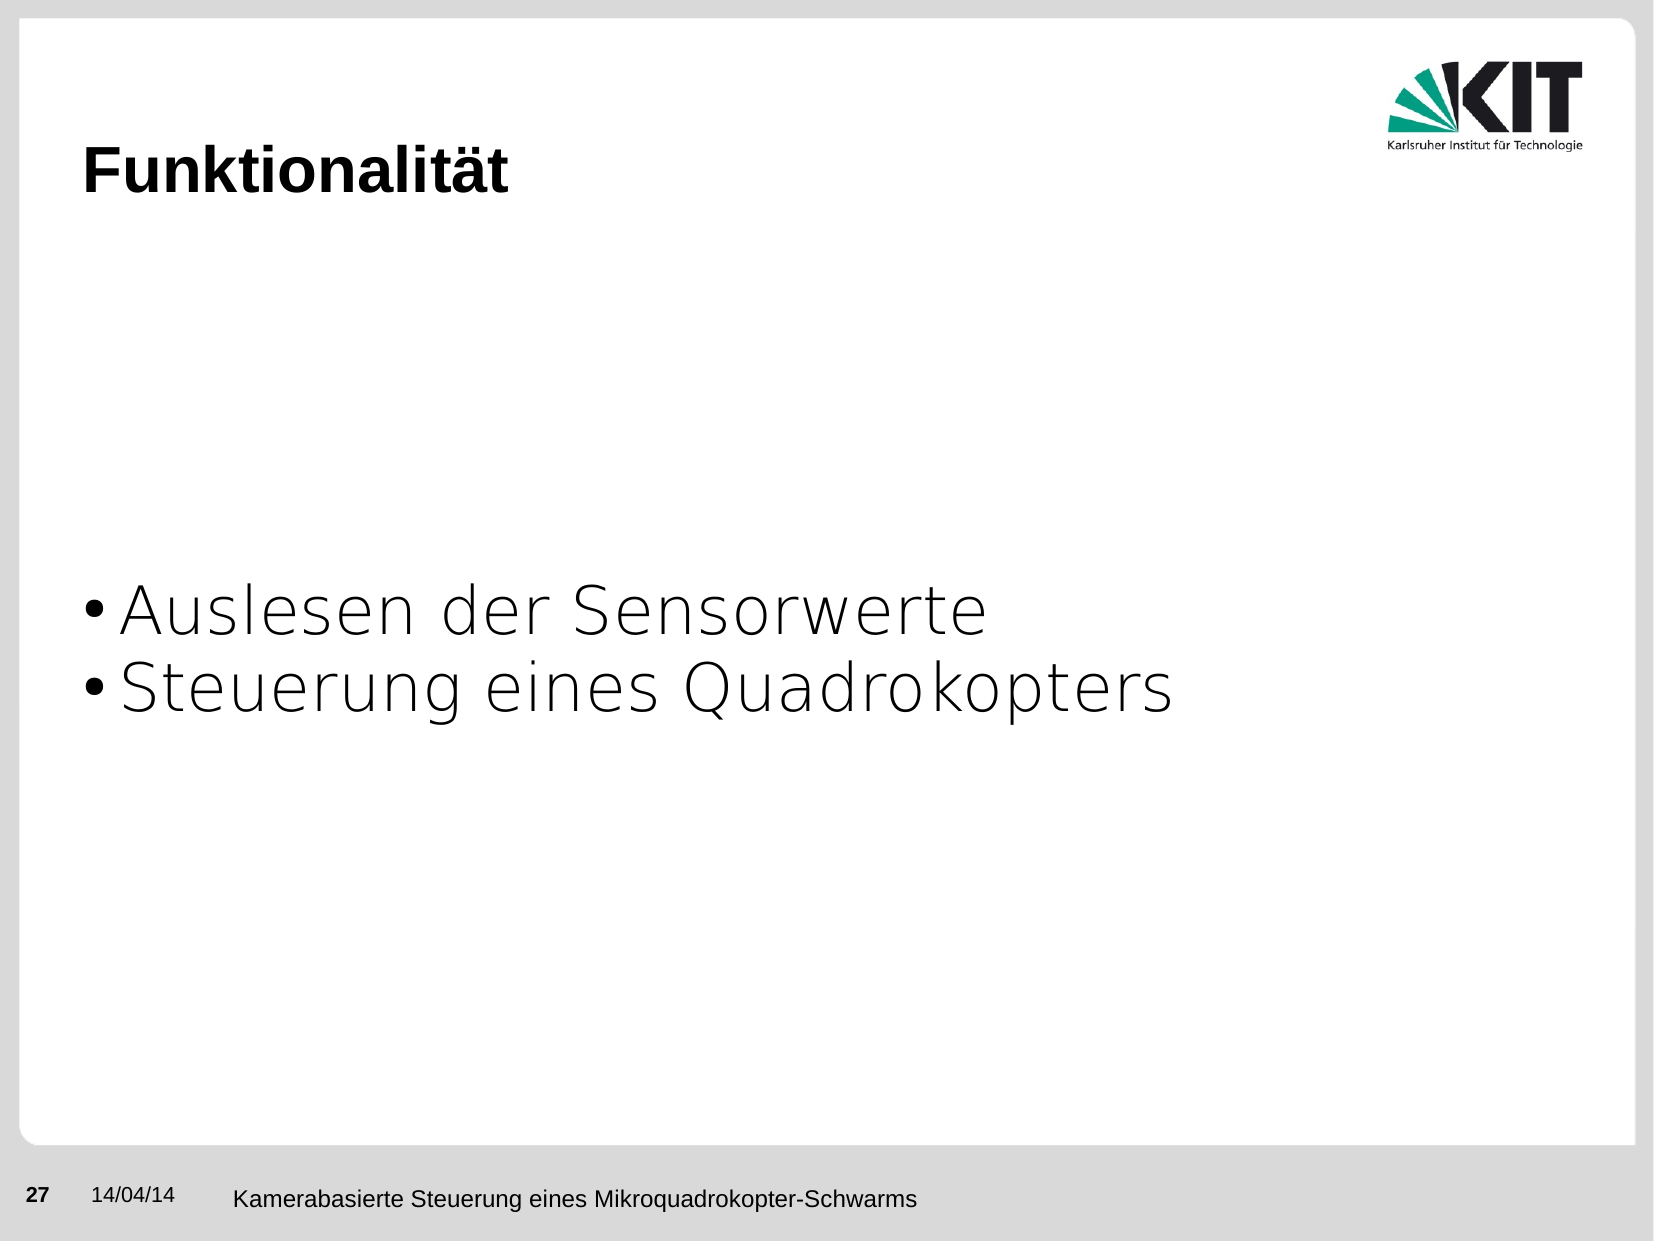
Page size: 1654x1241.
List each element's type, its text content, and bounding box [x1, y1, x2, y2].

subtitle Auslesen der Sensorwerte Steuerung eines Quadrokopters [82, 290, 1571, 1010]
title Funktionalität [82, 49, 1571, 257]
picture [0, 0, 1654, 1241]
